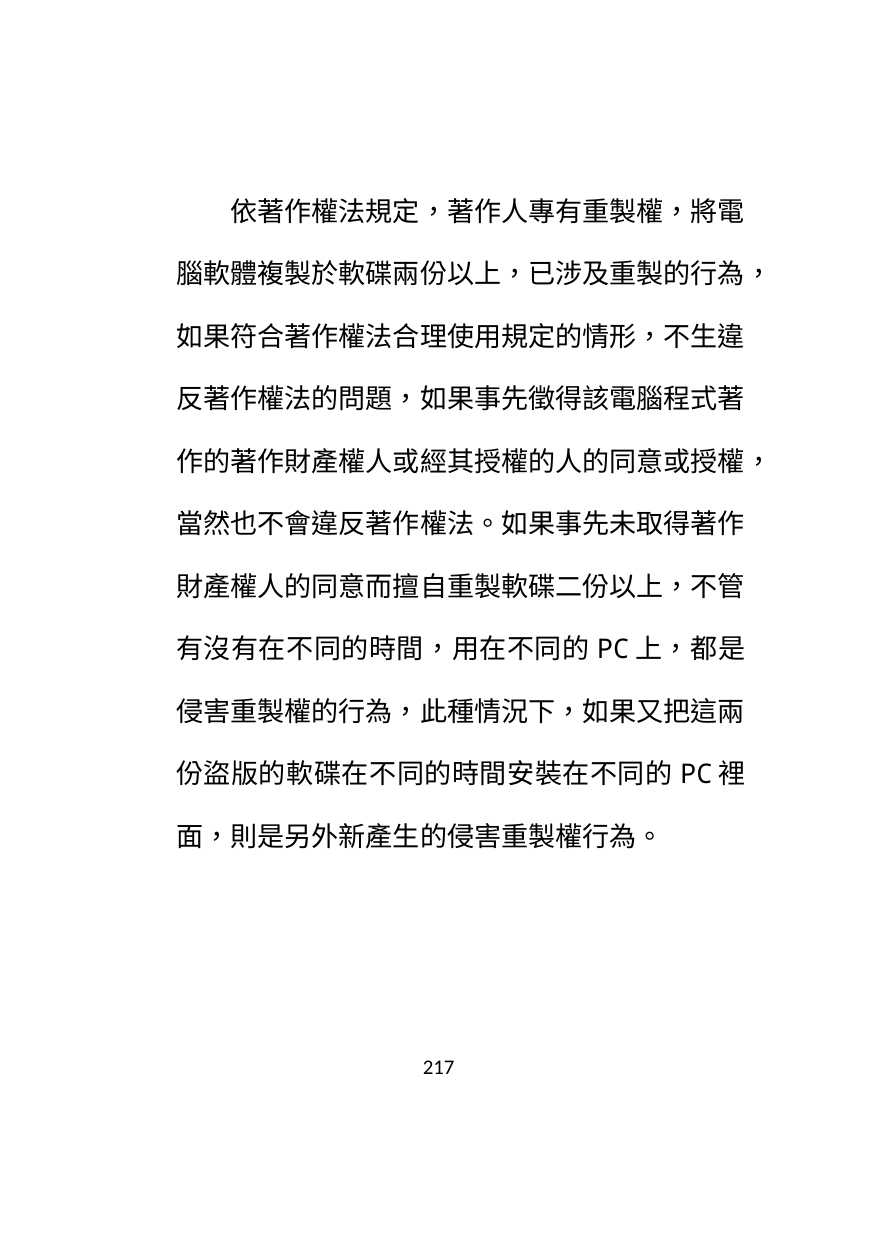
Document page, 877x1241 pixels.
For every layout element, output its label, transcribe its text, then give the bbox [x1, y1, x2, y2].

text 依著作權法規定，著作人專有重製權，將電腦軟體複製於軟碟兩份以上，已涉及重製的行為，如果符合著作權法合理使用規定的情形，不生違反著作權法的問題，如果事先徵得該電腦程式著作的著作財產權人或經其授權的人的同意或授權，當然也不會違反著作權法。如果事先未取得著作財產權人的同意而擅自重製軟碟二份以上，不管有沒有在不同的時間，用在不同的PC上，都是侵害重製權的行為，此種情況下，如果又把這兩份盜版的軟碟在不同的時間安裝在不同的PC裡面，則是另外新產生的侵害重製權行為。 [176, 168, 745, 855]
